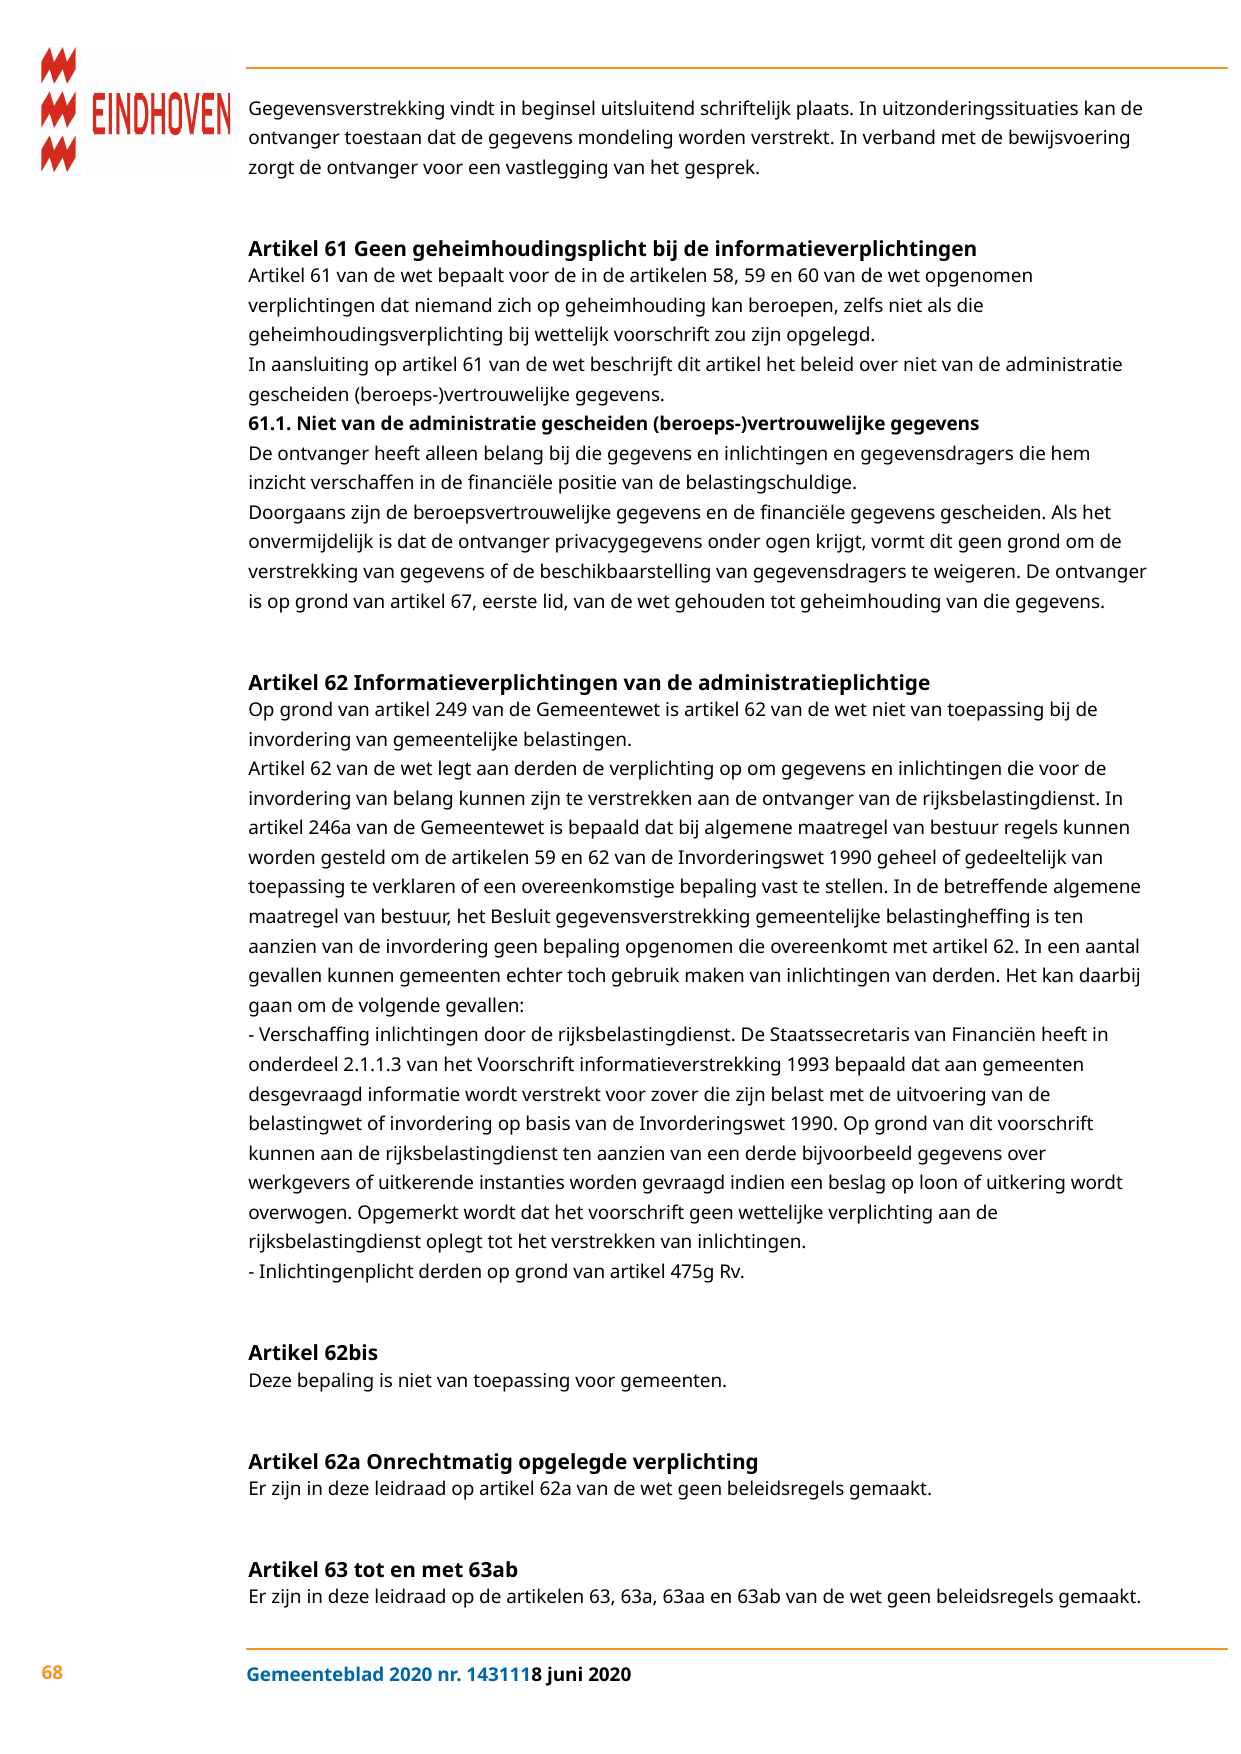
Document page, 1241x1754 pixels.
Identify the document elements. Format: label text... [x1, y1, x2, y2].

text Artikel 61 van de wet bepaalt voor de in de artikelen 58, 59 en 60 van de wet opgenomen verplichtingen dat niemand zich op geheimhouding kan beroepen, zelfs niet als die geheimhoudingsverplichting bij wettelijk voorschrift zou zijn opgelegd. [248, 262, 1152, 347]
text Artikel 63 tot en met 63ab [248, 1555, 1152, 1584]
text Er zijn in deze leidraad op de artikelen 63, 63a, 63aa en 63ab van de wet geen beleidsregels gemaakt. [248, 1584, 1152, 1609]
text - Verschaffing inlichtingen door de rijksbelastingdienst. De Staatssecretaris van Financiën heeft in onderdeel 2.1.1.3 van het Voorschrift informatieverstrekking 1993 bepaald dat aan gemeenten desgevraagd informatie wordt verstrekt voor zover die zijn belast met de uitvoering van de belastingwet of invordering op basis van de Invorderingswet 1990. Op grond van dit voorschrift kunnen aan de rijksbelastingdienst ten aanzien van een derde bijvoorbeeld gegevens over werkgevers of uitkerende instanties worden gevraagd indien een beslag op loon of uitkering wordt overwogen. Opgemerkt wordt dat het voorschrift geen wettelijke verplichting aan de rijksbelastingdienst oplegt tot het verstrekken van inlichtingen. [248, 1022, 1152, 1254]
text Gegevensverstrekking vindt in beginsel uitsluitend schriftelijk plaats. In uitzonderingssituaties kan de ontvanger toestaan dat de gegevens mondeling worden verstrekt. In verband met de bewijsvoering zorgt de ontvanger voor een vastlegging van het gesprek. [248, 95, 1152, 180]
text Artikel 61 Geen geheimhoudingsplicht bij de informatieverplichtingen [248, 234, 1152, 262]
text Artikel 62 van de wet legt aan derden de verplichting op om gegevens en inlichtingen die voor de invordering van belang kunnen zijn te verstrekken aan de ontvanger van de rijksbelastingdienst. In artikel 246a van de Gemeentewet is bepaald dat bij algemene maatregel van bestuur regels kunnen worden gesteld om de artikelen 59 en 62 van de Invorderingswet 1990 geheel of gedeeltelijk van toepassing te verklaren of een overeenkomstige bepaling vast te stellen. In de betreffende algemene maatregel van bestuur, het Besluit gegevensverstrekking gemeentelijke belastingheffing is ten aanzien van de invordering geen bepaling opgenomen die overeenkomt met artikel 62. In een aantal gevallen kunnen gemeenten echter toch gebruik maken van inlichtingen van derden. Het kan daarbij gaan om de volgende gevallen: [248, 755, 1152, 1018]
text Artikel 62 Informatieverplichtingen van de administratieplichtige [248, 668, 1152, 696]
text Deze bepaling is niet van toepassing voor gemeenten. [248, 1367, 1152, 1392]
text 61.1. Niet van de administratie gescheiden (beroeps-)vertrouwelijke gegevens [248, 410, 1152, 436]
text Artikel 62a Onrechtmatig opgelegde verplichting [248, 1447, 1152, 1475]
picture [41, 47, 231, 172]
text Doorgaans zijn de beroepsvertrouwelijke gegevens en de financiële gegevens gescheiden. Als het onvermijdelijk is dat de ontvanger privacygegevens onder ogen krijgt, vormt dit geen grond om de verstrekking van gegevens of de beschikbaarstelling van gegevensdragers te weigeren. De ontvanger is op grond van artikel 67, eerste lid, van de wet gehouden tot geheimhouding van die gegevens. [248, 499, 1152, 613]
text In aansluiting op artikel 61 van de wet beschrijft dit artikel het beleid over niet van de administratie gescheiden (beroeps-)vertrouwelijke gegevens. [248, 351, 1152, 406]
text Op grond van artikel 249 van de Gemeentewet is artikel 62 van de wet niet van toepassing bij de invordering van gemeentelijke belastingen. [248, 696, 1152, 752]
text Er zijn in deze leidraad op artikel 62a van de wet geen beleidsregels gemaakt. [248, 1475, 1152, 1501]
text Artikel 62bis [248, 1338, 1152, 1367]
text De ontvanger heeft alleen belang bij die gegevens en inlichtingen en gegevensdragers die hem inzicht verschaffen in de financiële positie van de belastingschuldige. [248, 440, 1152, 495]
text - Inlichtingenplicht derden op grond van artikel 475g Rv. [248, 1258, 1152, 1284]
